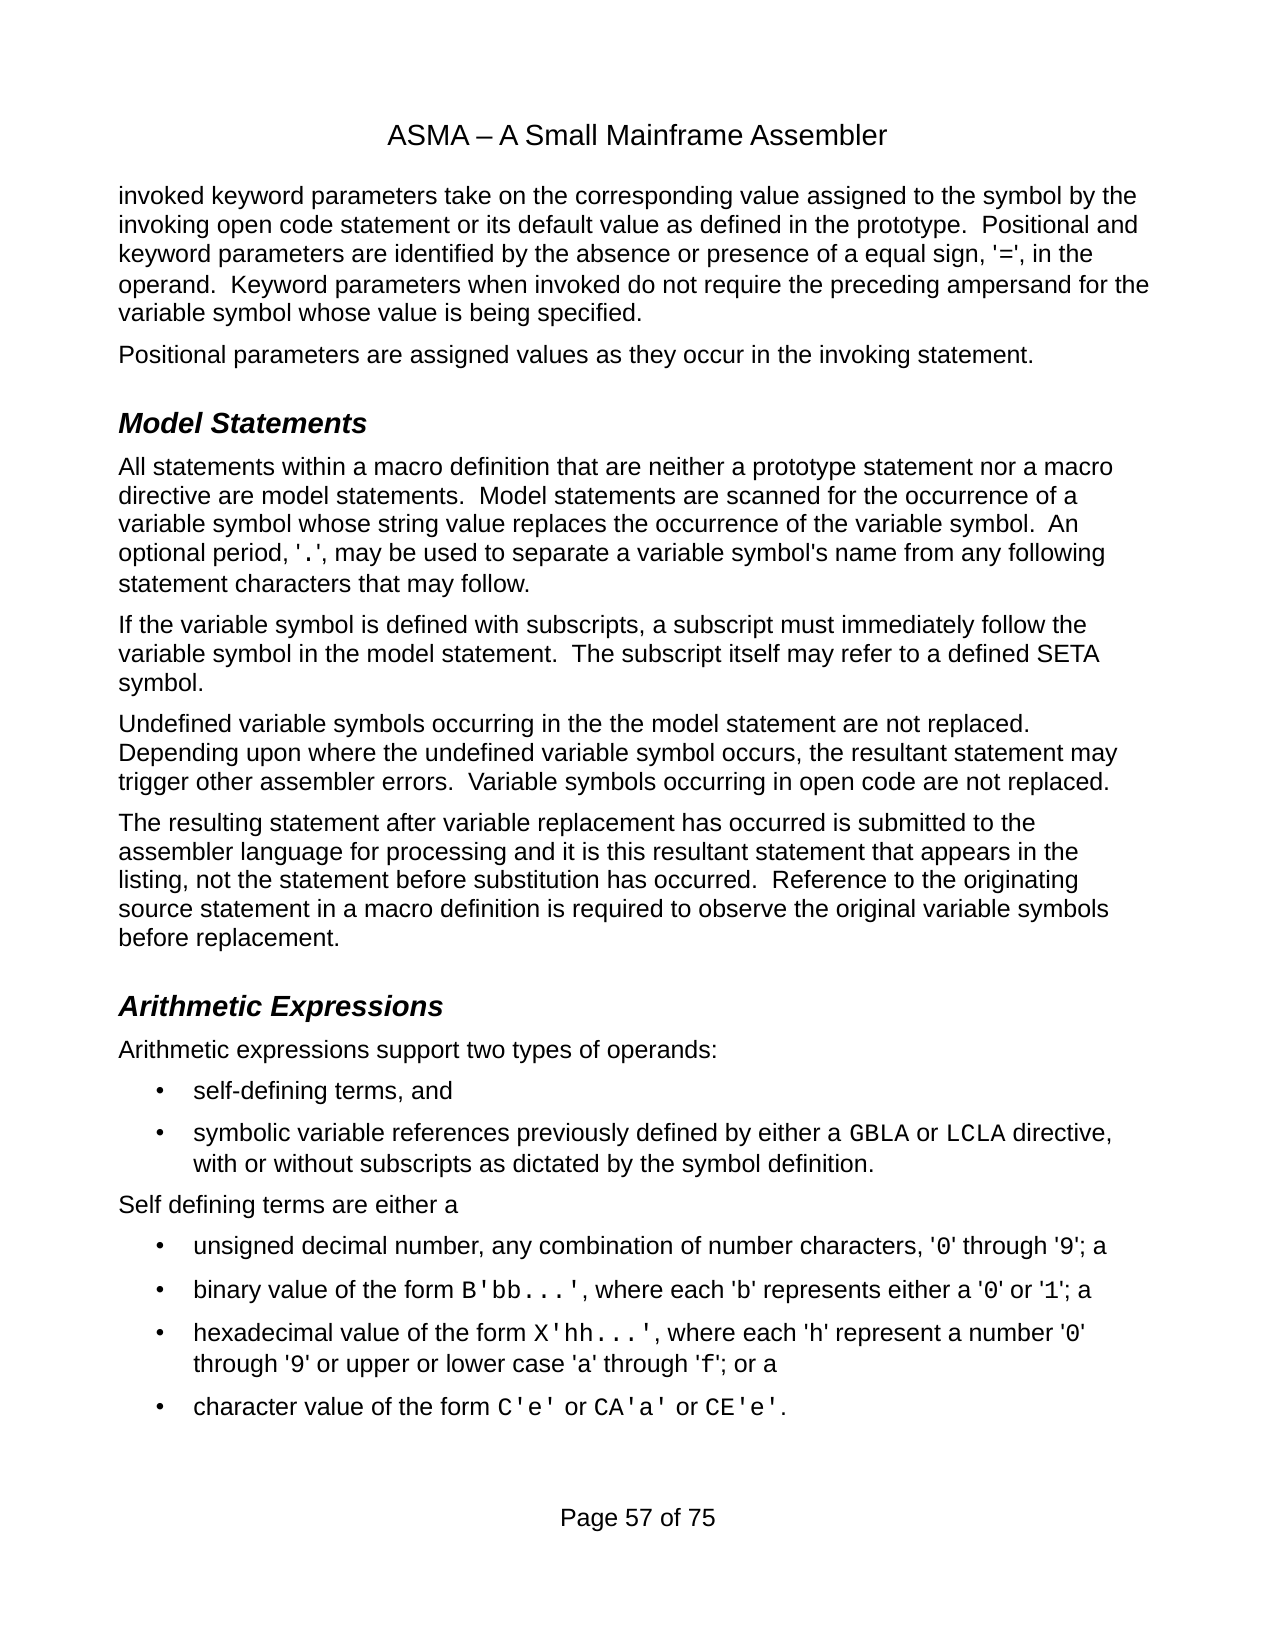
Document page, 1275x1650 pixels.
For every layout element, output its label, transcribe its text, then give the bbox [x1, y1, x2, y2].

list symbolic variable references previously defined by either a GBLA or LCLA directive, with or without subscripts as dictated by the symbol definition. [156, 1118, 1157, 1177]
subtitle Arithmetic Expressions [118, 989, 1157, 1023]
text Arithmetic expressions support two types of operands: [118, 1035, 1157, 1064]
text Positional parameters are assigned values as they occur in the invoking statement. [118, 339, 1157, 368]
list hexadecimal value of the form X'hh...', where each 'h' represent a number '0' through '9' or upper or lower case 'a' through 'f'; or a [156, 1318, 1157, 1380]
text All statements within a macro definition that are neither a prototype statement nor a macro directive are model statements. Model statements are scanned for the occurrence of a variable symbol whose string value replaces the occurrence of the variable symbol. An optional period, '.', may be used to separate a variable symbol's name from any following statement characters that may follow. [118, 452, 1157, 598]
text If the variable symbol is defined with subscripts, a subscript must immediately follow the variable symbol in the model statement. The subscript itself may refer to a defined SETA symbol. [118, 610, 1157, 697]
text Undefined variable symbols occurring in the the model statement are not replaced. Depending upon where the undefined variable symbol occurs, the resultant statement may trigger other assembler errors. Variable symbols occurring in open code are not replaced. [118, 709, 1157, 795]
list unsigned decimal number, any combination of number characters, '0' through '9'; a [156, 1231, 1157, 1262]
subtitle Model Statements [118, 406, 1157, 439]
text invoked keyword parameters take on the corresponding value assigned to the symbol by the invoking open code statement or its default value as defined in the prototype. Positional and keyword parameters are identified by the absence or presence of a equal sign, '=', in the operand. Keyword parameters when invoked do not require the preceding ampersand for the variable symbol whose value is being specified. [118, 181, 1157, 327]
list binary value of the form B'bb...', where each 'b' represents either a '0' or '1'; a [156, 1274, 1157, 1306]
text Self defining terms are either a [118, 1190, 1157, 1219]
list self-defining terms, and [156, 1076, 1157, 1105]
list character value of the form C'e' or CA'a' or CE'e'. [156, 1392, 1157, 1423]
text The resulting statement after variable replacement has occurred is submitted to the assembler language for processing and it is this resultant statement that appears in the listing, not the statement before substitution has occurred. Reference to the originating source statement in a macro definition is required to observe the original variable symbols before replacement. [118, 808, 1157, 952]
